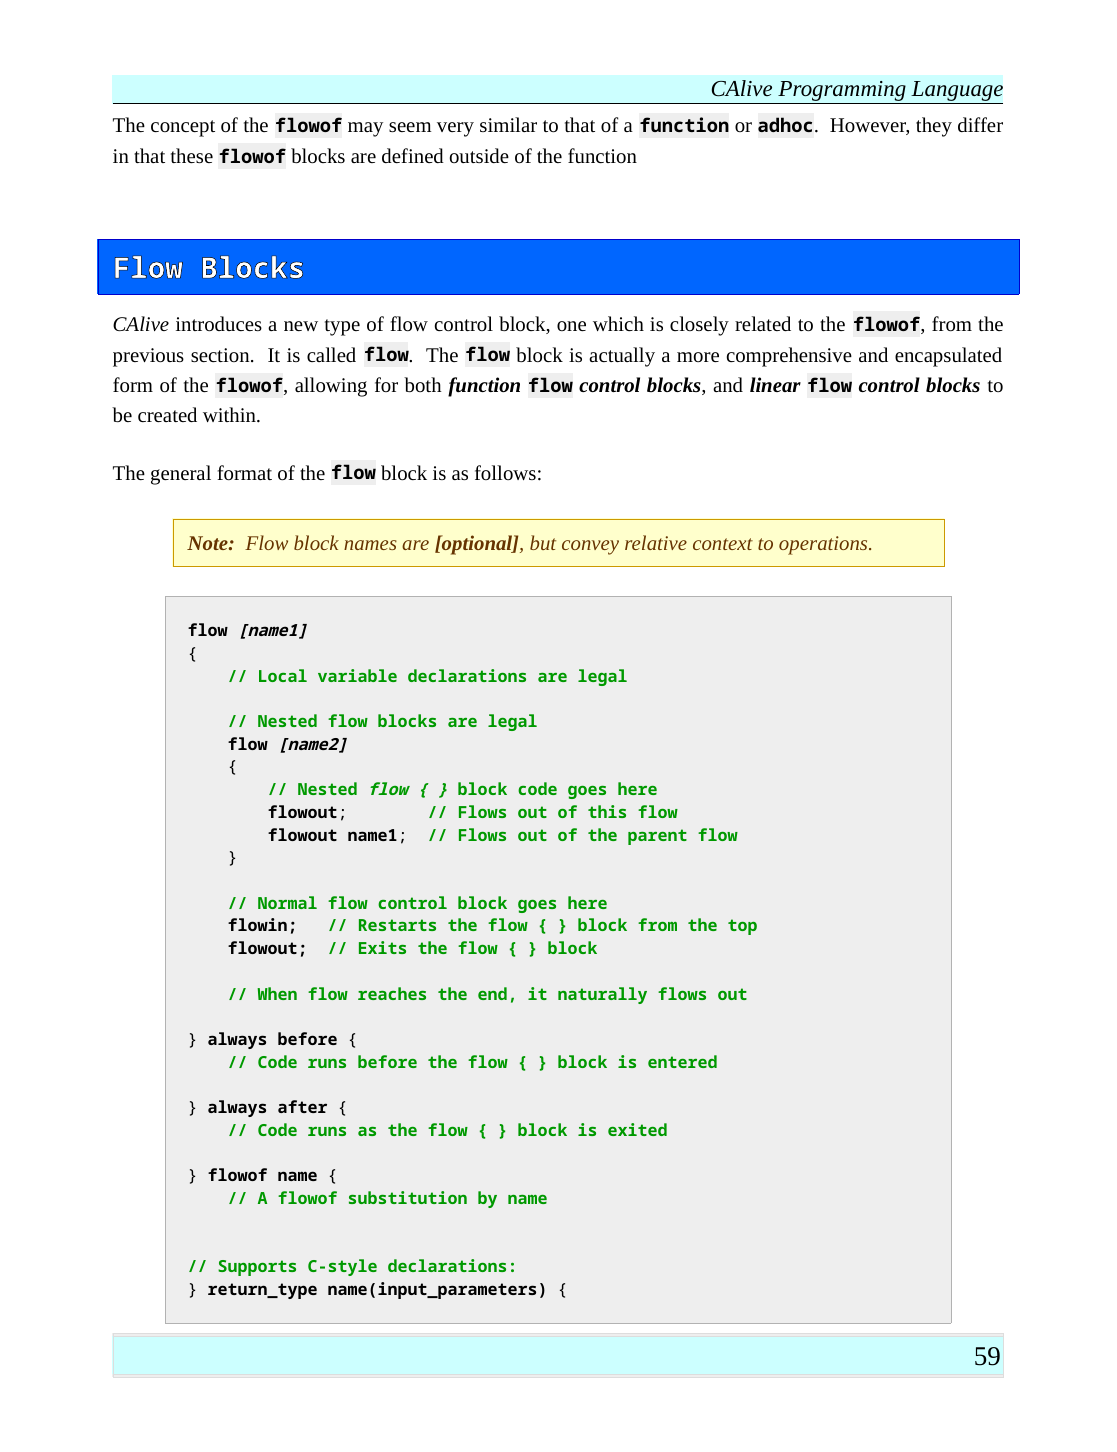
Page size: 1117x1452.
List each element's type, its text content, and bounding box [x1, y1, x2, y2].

text The concept of the flowof may seem very similar to that of a function or adhoc. However, they differ in that these flowof blocks are defined outside of the function [112, 112, 1003, 169]
text The general format of the flow block is as follows: [112, 460, 1003, 485]
subtitle Flow Blocks [99, 240, 1019, 294]
text Note: Flow block names are [optional], but convey relative context to operations. [174, 520, 944, 566]
text flow [name1] { // Local variable declarations are legal // Nested flow blocks are legal flow [name2] { // Nested flow { } block code goes here flowout; // Flows out of this flow flowout name1; // Flows out of the parent flow } // Normal flow control block goes here flowin; // Restarts the flow { } block from the top flowout; // Exits the flow { } block // When flow reaches the end, it naturally flows out } always before { // Code runs before the flow { } block is entered } always after { // Code runs as the flow { } block is exited } flowof name { // A flowof substitution by name // Supports C-style declarations: } return_type name(input_parameters) { [166, 597, 951, 1323]
text CAlive introduces a new type of flow control block, one which is closely related to the flowof, from the previous section. It is called flow. The flow block is actually a more comprehensive and encapsulated form of the flowof, allowing for both function flow control blocks, and linear flow control blocks to be created within. [112, 311, 1003, 427]
